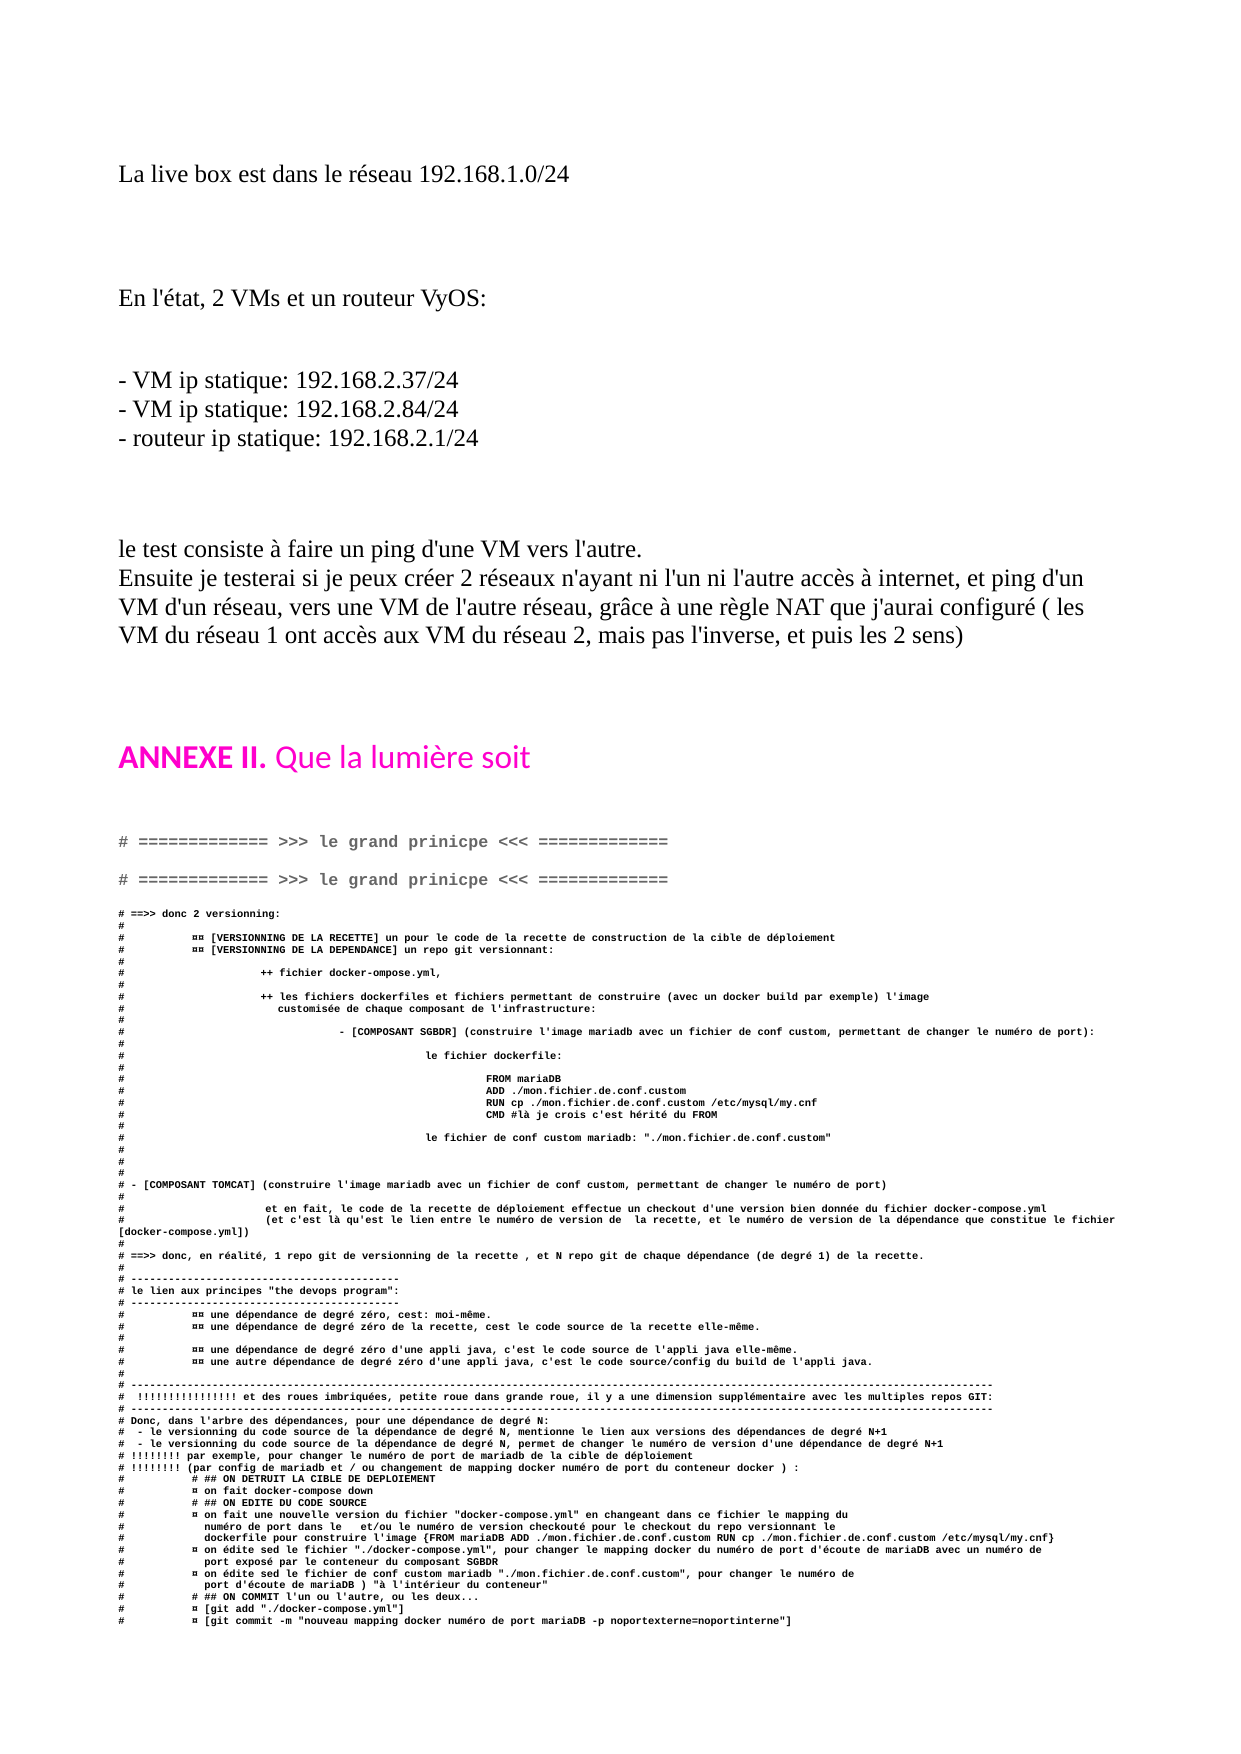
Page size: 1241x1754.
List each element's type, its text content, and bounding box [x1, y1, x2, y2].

text # # ++ fichier docker-ompose.yml, [118, 956, 1122, 980]
text - VM ip statique: 192.168.2.37/24 [118, 366, 1122, 394]
text # # et en fait, le code de la recette de déploiement effectue un checkout d'une version bien donnée du fichier docker-compose.yml # (et c'est là qu'est le lien entre le numéro de version de la recette, et le numéro de version de la dépendance que constitue le fichier [docker-compose.yml]) # # ==>> donc, en réalité, 1 repo git de versionning de la recette , et N repo git de chaque dépendance (de degré 1) de la recette. # # ------------------------------------------- # le lien aux principes "the devops program": # ------------------------------------------- # ¤¤ une dépendance de degré zéro, cest: moi-même. # ¤¤ une dépendance de degré zéro de la recette, cest le code source de la recette elle-même. # # ¤¤ une dépendance de degré zéro d'une appli java, c'est le code source de l'appli java elle-même. # ¤¤ une autre dépendance de degré zéro d'une appli java, c'est le code source/config du build de l'appli java. # # ------------------------------------------------------------------------------------------------------------------------------------------ # !!!!!!!!!!!!!!!! et des roues imbriquées, petite roue dans grande roue, il y a une dimension supplémentaire avec les multiples repos GIT: # ------------------------------------------------------------------------------------------------------------------------------------------ # Donc, dans l'arbre des dépendances, pour une dépendance de degré N: # - le versionning du code source de la dépendance de degré N, mentionne le lien aux versions des dépendances de degré N+1 # - le versionning du code source de la dépendance de degré N, permet de changer le numéro de version d'une dépendance de degré N+1 # !!!!!!!! par exemple, pour changer le numéro de port de mariadb de la cible de déploiement # !!!!!!!! (par config de mariadb et / ou changement de mapping docker numéro de port du conteneur docker ) : # # ## ON DETRUIT LA CIBLE DE DEPLOIEMENT # ¤ on fait docker-compose down # # ## ON EDITE DU CODE SOURCE # ¤ on fait une nouvelle version du fichier "docker-compose.yml" en changeant dans ce fichier le mapping du [118, 1192, 1122, 1521]
text - VM ip statique: 192.168.2.84/24 [118, 394, 1122, 423]
text # [118, 1121, 1122, 1133]
text # port d'écoute de mariaDB ) "à l'intérieur du conteneur" # # ## ON COMMIT l'un ou l'autre, ou les deux... # ¤ [git add "./docker-compose.yml"] # ¤ [git commit -m "nouveau mapping docker numéro de port mariaDB -p noportexterne=noportinterne"] [118, 1580, 1122, 1627]
text # RUN cp ./mon.fichier.de.conf.custom /etc/mysql/my.cnf [118, 1098, 1122, 1109]
text - routeur ip statique: 192.168.2.1/24 [118, 423, 1122, 452]
text # ADD ./mon.fichier.de.conf.custom [118, 1086, 1122, 1098]
text # - [COMPOSANT TOMCAT] (construire l'image mariadb avec un fichier de conf custom, permettant de changer le numéro de port) [118, 1180, 1122, 1192]
text En l'état, 2 VMs et un routeur VyOS: [118, 283, 1122, 312]
text # customisée de chaque composant de l'infrastructure: [118, 1003, 1122, 1015]
text # # le fichier dockerfile: [118, 1039, 1122, 1062]
text ANNEXE II. Que la lumière soit [118, 736, 1122, 776]
text le test consiste à faire un ping d'une VM vers l'autre. [118, 534, 1122, 563]
text # [118, 1062, 1122, 1074]
text # numéro de port dans le et/ou le numéro de version checkouté pour le checkout du repo versionnant le [118, 1521, 1122, 1533]
text La live box est dans le réseau 192.168.1.0/24 [118, 159, 1122, 188]
text # # - [COMPOSANT SGBDR] (construire l'image mariadb avec un fichier de conf custom, permettant de changer le numéro de port): [118, 1015, 1122, 1039]
text # # ++ les fichiers dockerfiles et fichiers permettant de construire (avec un docker build par exemple) l'image [118, 980, 1122, 1003]
text # dockerfile pour construire l'image {FROM mariaDB ADD ./mon.fichier.de.conf.custom RUN cp ./mon.fichier.de.conf.custom /etc/mysql/my.cnf} # ¤ on édite sed le fichier "./docker-compose.yml", pour changer le mapping docker du numéro de port d'écoute de mariaDB avec un numéro de [118, 1533, 1122, 1557]
text # [118, 1168, 1122, 1180]
text # port exposé par le conteneur du composant SGBDR # ¤ on édite sed le fichier de conf custom mariadb "./mon.fichier.de.conf.custom", pour changer le numéro de [118, 1557, 1122, 1580]
text # FROM mariaDB [118, 1074, 1122, 1086]
text # ============= >>> le grand prinicpe <<< ============= # ============= >>> le grand prinicpe <<< ============= # ==>> donc 2 versionning: # # ¤¤ [VERSIONNING DE LA RECETTE] un pour le code de la recette de construction de la cible de déploiement # ¤¤ [VERSIONNING DE LA DEPENDANCE] un repo git versionnant: [118, 834, 1122, 956]
text # [118, 1156, 1122, 1168]
text # CMD #là je crois c'est hérité du FROM [118, 1109, 1122, 1121]
text # le fichier de conf custom mariadb: "./mon.fichier.de.conf.custom" [118, 1133, 1122, 1145]
text # [118, 1145, 1122, 1156]
text Ensuite je testerai si je peux créer 2 réseaux n'ayant ni l'un ni l'autre accès à internet, et ping d'un VM d'un réseau, vers une VM de l'autre réseau, grâce à une règle NAT que j'aurai configuré ( les VM du réseau 1 ont accès aux VM du réseau 2, mais pas l'inverse, et puis les 2 sens) [118, 563, 1122, 649]
